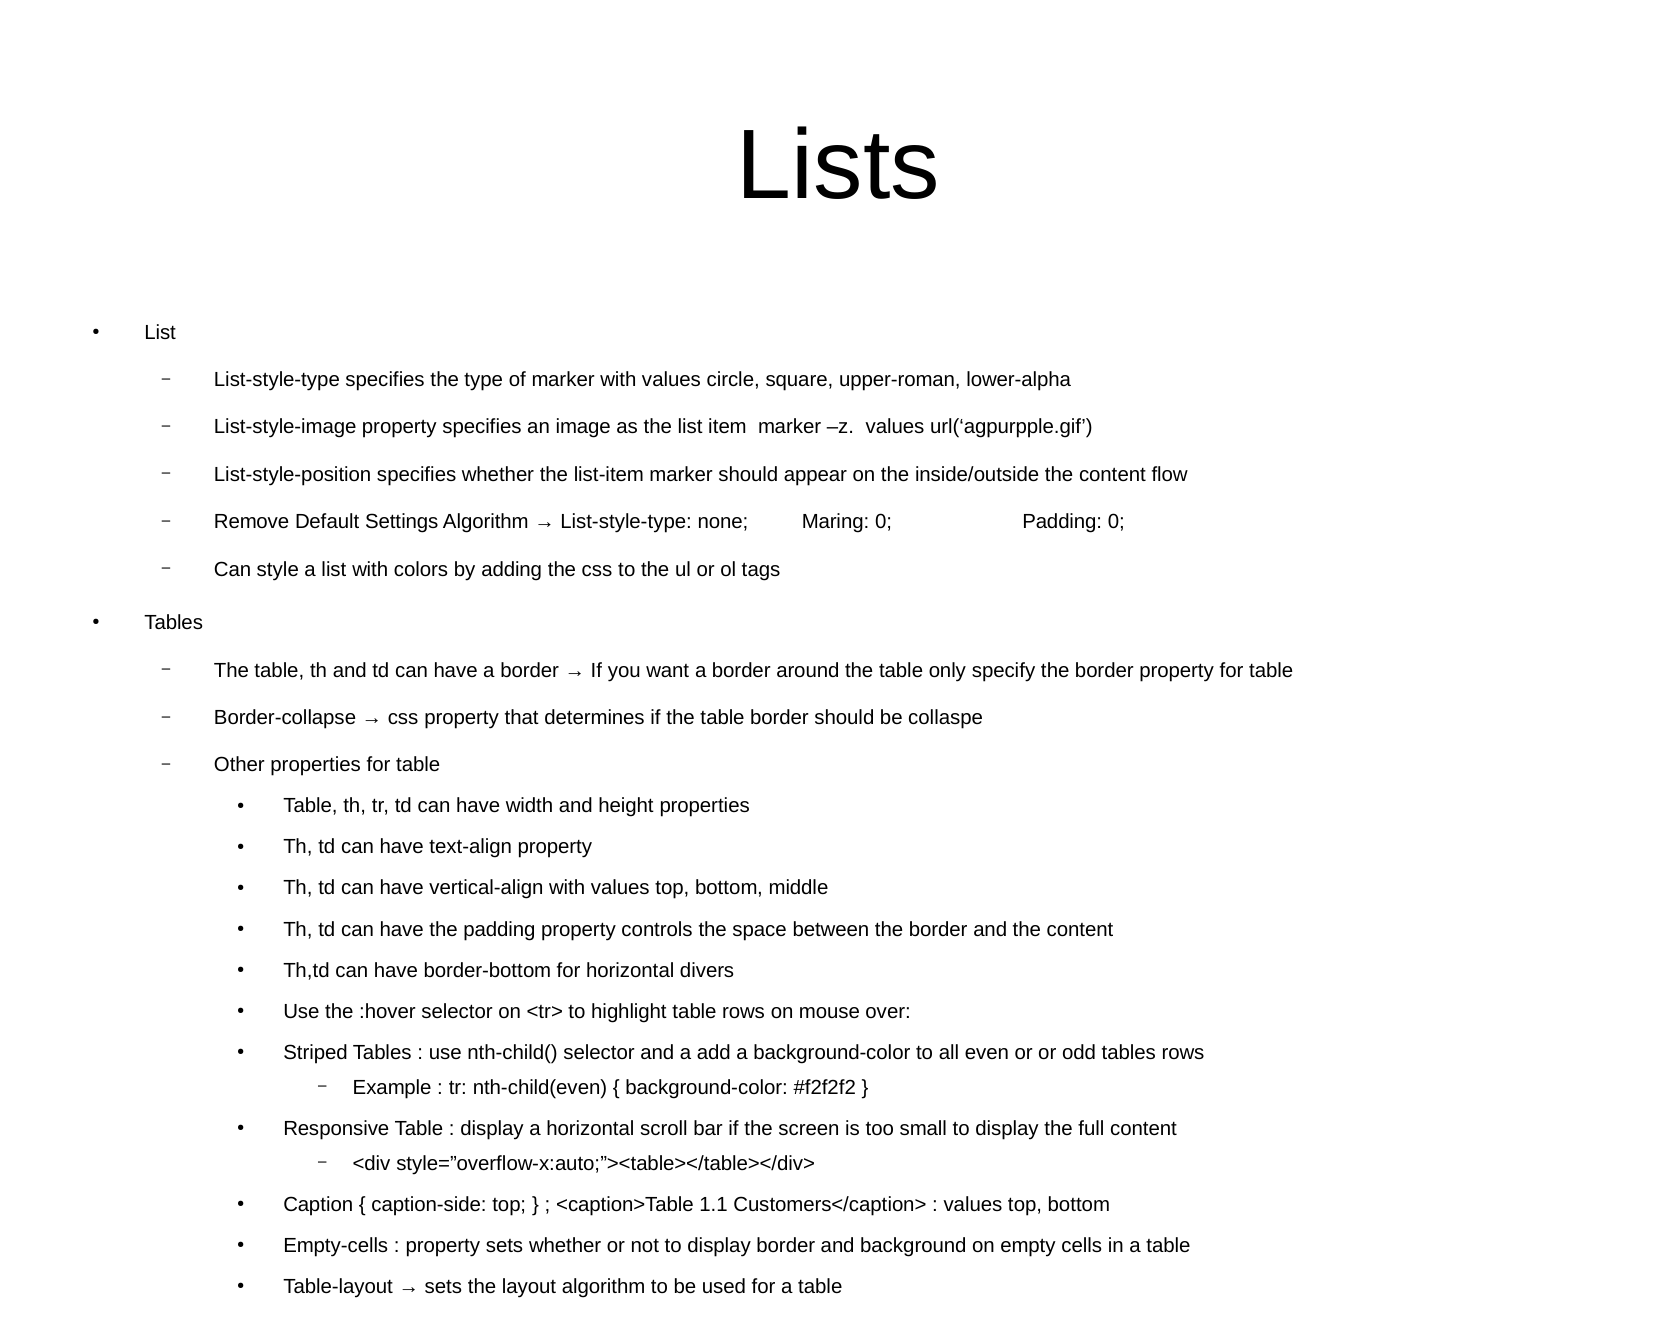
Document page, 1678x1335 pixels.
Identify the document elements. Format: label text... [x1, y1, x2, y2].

list List List-style-type specifies the type of marker with values circle, square, upper-roman, lower-alpha List-style-image property specifies an image as the list item marker –z. values url(‘agpurpple.gif’) List-style-position specifies whether the list-item marker should appear on the inside/outside the content flow Remove Default Settings Algorithm → List-style-type: none; Maring: 0; Padding: 0; Can style a list with colors by adding the css to the ul or ol tags Tables The table, th and td can have a border → If you want a border around the table only specify the border property for table Border-collapse → css property that determines if the table border should be collaspe Other properties for table Table, th, tr, td can have width and height properties Th, td can have text-align property Th, td can have vertical-align with values top, bottom, middle Th, td can have the padding property controls the space between the border and the content Th,td can have border-bottom for horizontal divers Use the :hover selector on <tr> to highlight table rows on mouse over: Striped Tables : use nth-child() selector and a add a background-color to all even or or odd tables rows Example : tr: nth-child(even) { background-color: #f2f2f2 } Responsive Table : display a horizontal scroll bar if the screen is too small to display the full content <div style=”overflow-x:auto;”><table></table></div> Caption { caption-side: top; } ; <caption>Table 1.1 Customers</caption> : values top, bottom Empty-cells : property sets whether or not to display border and background on empty cells in a table Table-layout → sets the layout algorithm to be used for a table [75, 320, 1585, 1306]
title Lists [83, 53, 1594, 276]
